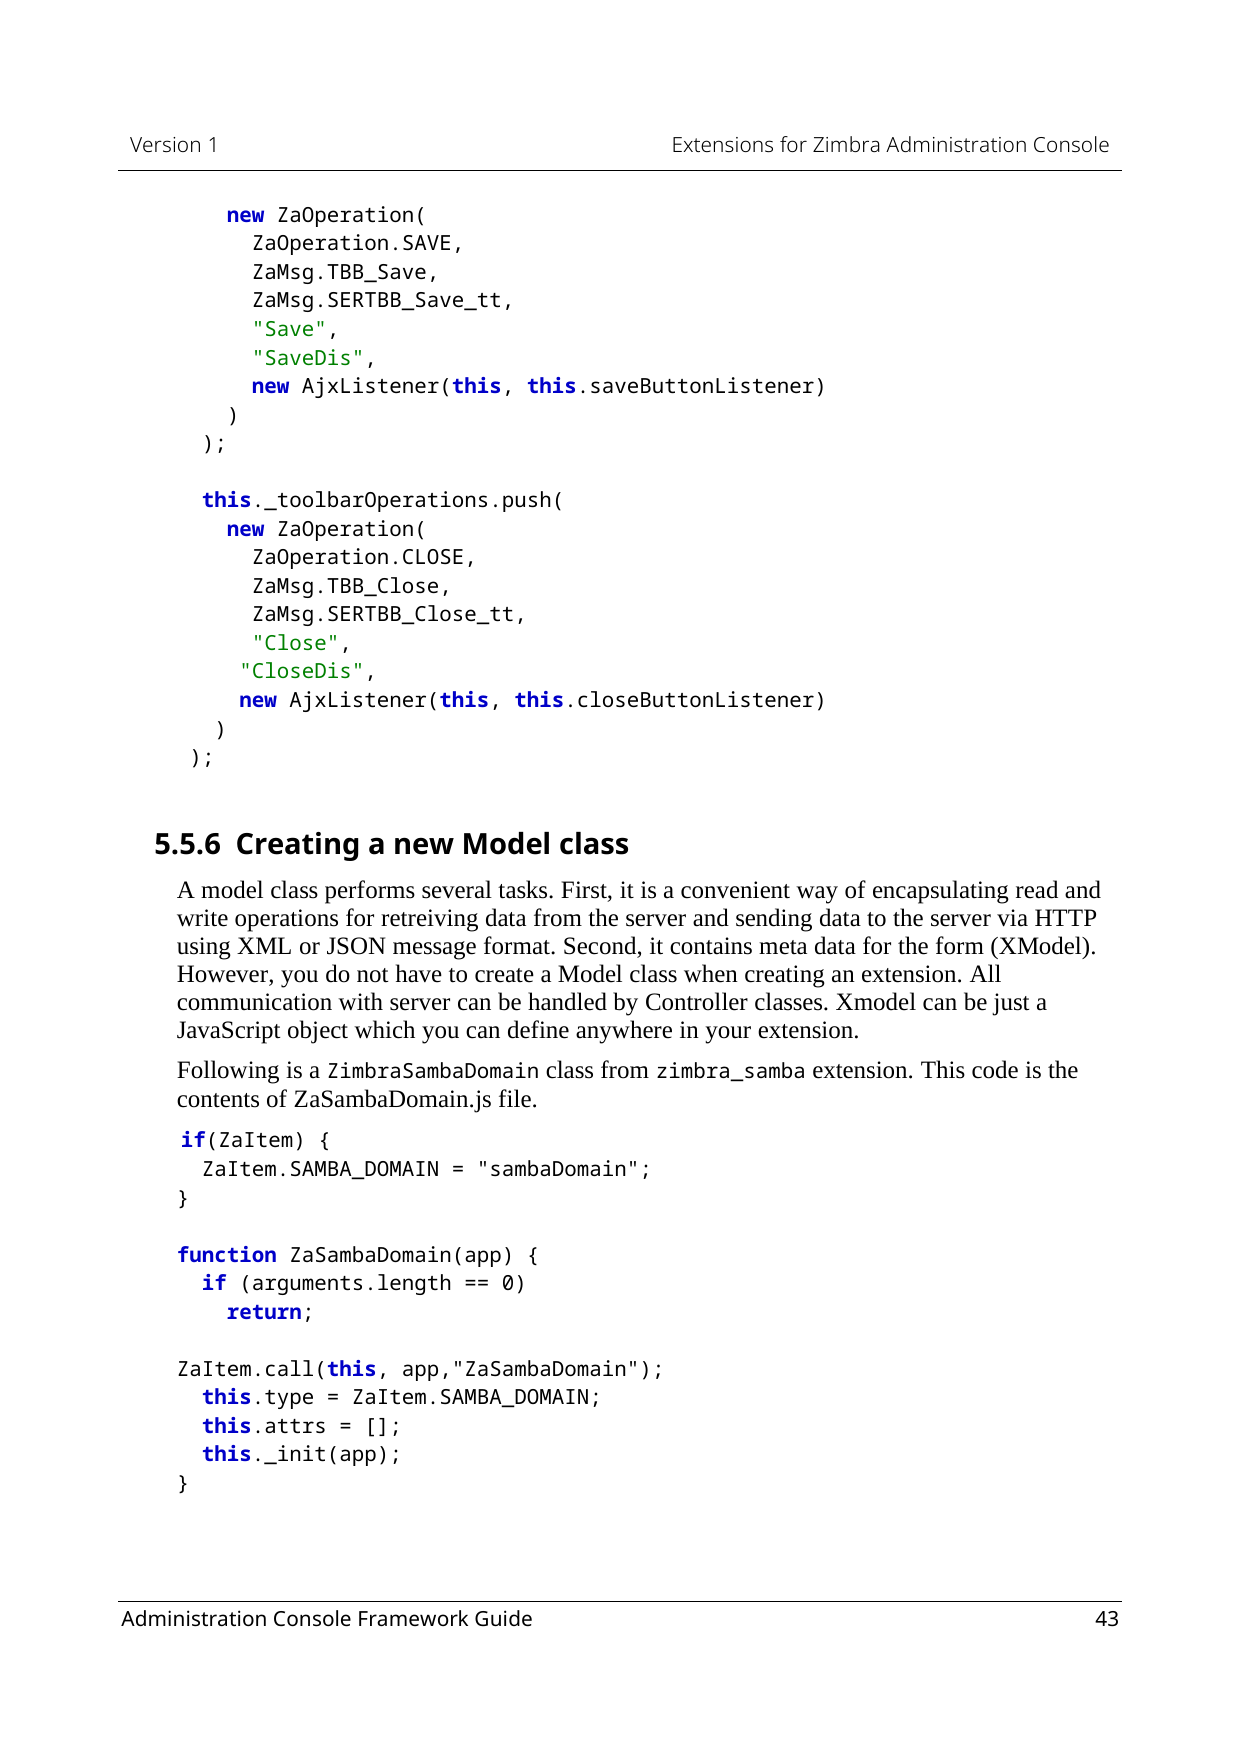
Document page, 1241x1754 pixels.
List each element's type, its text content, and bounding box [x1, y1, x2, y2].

text ZaMsg.SERTBB_Close_tt, [177, 599, 1122, 628]
text } [177, 1182, 1122, 1211]
text ZaMsg.TBB_Save, [177, 257, 1122, 285]
text this.type = ZaItem.SAMBA_DOMAIN; [177, 1382, 1122, 1411]
text ZaItem.call(this, app,"ZaSambaDomain"); [177, 1354, 1122, 1382]
text if (arguments.length == 0) [177, 1268, 1122, 1297]
text new AjxListener(this, this.closeButtonListener) [177, 685, 1122, 713]
text ) [177, 713, 1122, 742]
text function ZaSambaDomain(app) { [177, 1239, 1122, 1268]
text "Close", [177, 628, 1122, 656]
text Following is a ZimbraSambaDomain class from zimbra_samba extension. This code is the contents of ZaSambaDomain.js file. [177, 1056, 1122, 1113]
text if(ZaItem) { [118, 1125, 1122, 1154]
text ZaOperation.SAVE, [177, 228, 1122, 257]
text ZaMsg.TBB_Close, [177, 571, 1122, 599]
text ) [177, 399, 1122, 428]
text "Save", [177, 314, 1122, 342]
subtitle Creating a new Model class [154, 824, 1122, 863]
text new ZaOperation( [177, 514, 1122, 542]
text } [177, 1468, 1122, 1496]
text ZaMsg.SERTBB_Save_tt, [177, 285, 1122, 314]
text A model class performs several tasks. First, it is a convenient way of encapsulating read and write operations for retreiving data from the server and sending data to the server via HTTP using XML or JSON message format. Second, it contains meta data for the form (XModel). However, you do not have to create a Model class when creating an extension. All communication with server can be handled by Controller classes. Xmodel can be just a JavaScript object which you can define anywhere in your extension. [177, 876, 1122, 1044]
text ); [177, 428, 1122, 457]
text "SaveDis", [177, 342, 1122, 371]
text this.attrs = []; [177, 1411, 1122, 1439]
text ZaItem.SAMBA_DOMAIN = "sambaDomain"; [177, 1154, 1122, 1182]
text this._toolbarOperations.push( [177, 485, 1122, 514]
text this._init(app); [177, 1439, 1122, 1468]
text new ZaOperation( [177, 200, 1122, 228]
text ZaOperation.CLOSE, [177, 542, 1122, 571]
text new AjxListener(this, this.saveButtonListener) [177, 371, 1122, 399]
text ); [177, 742, 1122, 771]
text "CloseDis", [177, 656, 1122, 685]
text return; [177, 1297, 1122, 1325]
